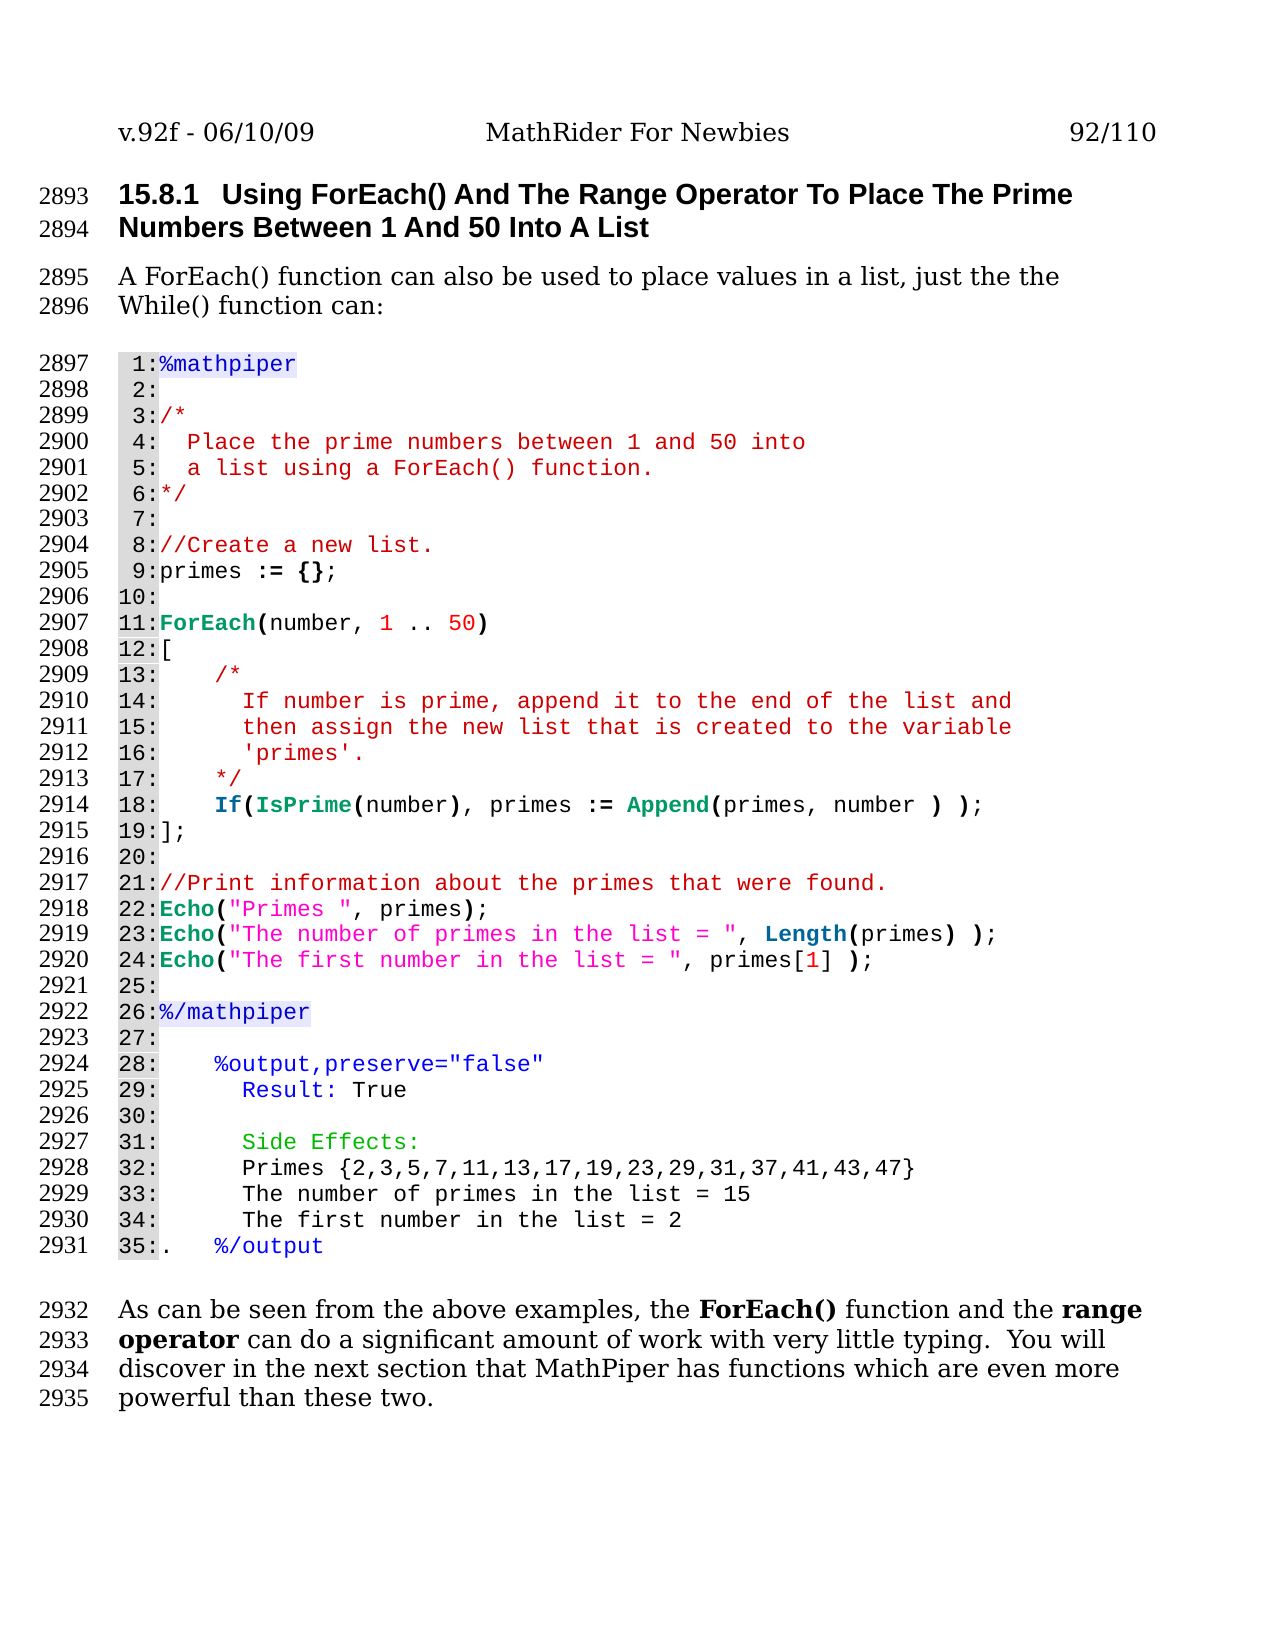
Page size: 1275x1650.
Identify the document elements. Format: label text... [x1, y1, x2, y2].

text 5: a list using a ForEach() function. [118, 456, 1157, 482]
text 21://Print information about the primes that were found. [118, 871, 1157, 897]
subtitle Using ForEach() And The Range Operator To Place The Prime Numbers Between 1 And 50 Into A List [118, 177, 1157, 244]
text 33: The number of primes in the list = 15 [118, 1182, 1157, 1208]
text 32: Primes {2,3,5,7,11,13,17,19,23,29,31,37,41,43,47} [118, 1156, 1157, 1182]
text 11:ForEach(number, 1 .. 50) [118, 612, 1157, 637]
text 17: */ [118, 767, 1157, 793]
text 7: [118, 508, 1157, 534]
text 15: then assign the new list that is created to the variable [118, 715, 1157, 741]
text 22:Echo("Primes ", primes); [118, 897, 1157, 923]
text 16: 'primes'. [118, 741, 1157, 767]
text 2: [118, 378, 1157, 404]
text 1:%mathpiper [118, 352, 1157, 378]
text 8://Create a new list. [118, 534, 1157, 560]
text 34: The first number in the list = 2 [118, 1208, 1157, 1234]
text 18: If(IsPrime(number), primes := Append(primes, number ) ); [118, 793, 1157, 819]
text As can be seen from the above examples, the ForEach() function and the range operator can do a significant amount of work with very little typing. You will discover in the next section that MathPiper has functions which are even more powerful than these two. [118, 1296, 1157, 1413]
text 20: [118, 845, 1157, 871]
text 9:primes := {}; [118, 560, 1157, 586]
text 25: [118, 975, 1157, 1001]
text 31: Side Effects: [118, 1130, 1157, 1156]
text 13: /* [118, 663, 1157, 689]
text 12:[ [118, 637, 1157, 663]
text 24:Echo("The first number in the list = ", primes[1] ); [118, 949, 1157, 975]
text 4: Place the prime numbers between 1 and 50 into [118, 430, 1157, 456]
text 26:%/mathpiper [118, 1001, 1157, 1027]
text 30: [118, 1104, 1157, 1130]
text 28: %output,preserve="false" [118, 1052, 1157, 1078]
text 14: If number is prime, append it to the end of the list and [118, 689, 1157, 715]
text 10: [118, 586, 1157, 612]
text 19:]; [118, 819, 1157, 845]
text 35:. %/output [118, 1234, 1157, 1260]
text 29: Result: True [118, 1078, 1157, 1104]
text 3:/* [118, 404, 1157, 430]
text 23:Echo("The number of primes in the list = ", Length(primes) ); [118, 923, 1157, 949]
text 27: [118, 1027, 1157, 1052]
text 6:*/ [118, 482, 1157, 508]
text A ForEach() function can also be used to place values in a list, just the the While() function can: [118, 262, 1157, 320]
